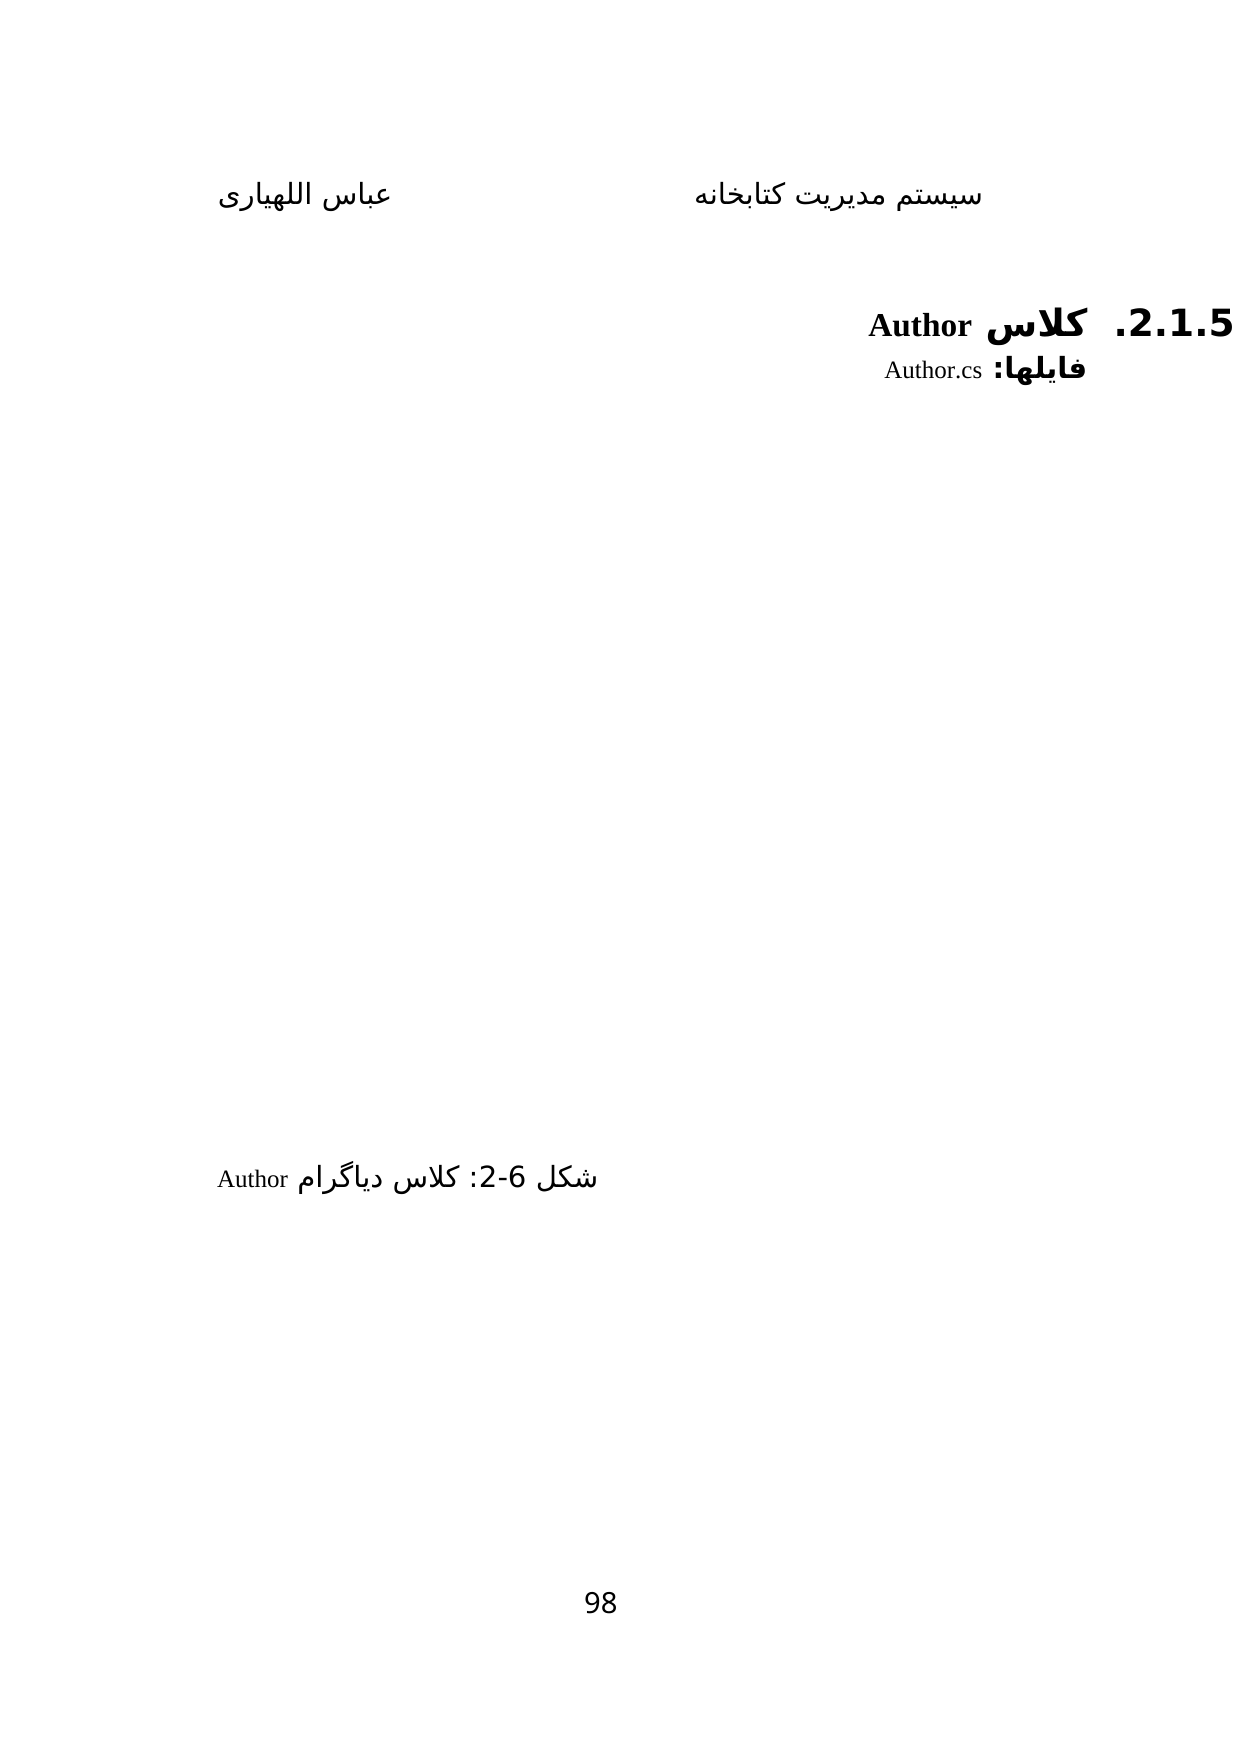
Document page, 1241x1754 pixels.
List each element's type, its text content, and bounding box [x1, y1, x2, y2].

text [148, 395, 668, 407]
text شکل 2-6: کلاس دیاگرام Author [148, 407, 668, 1194]
text [148, 1194, 668, 1232]
text فایلها: Author.cs [114, 351, 1087, 385]
subtitle کلاس Author [114, 301, 1087, 345]
